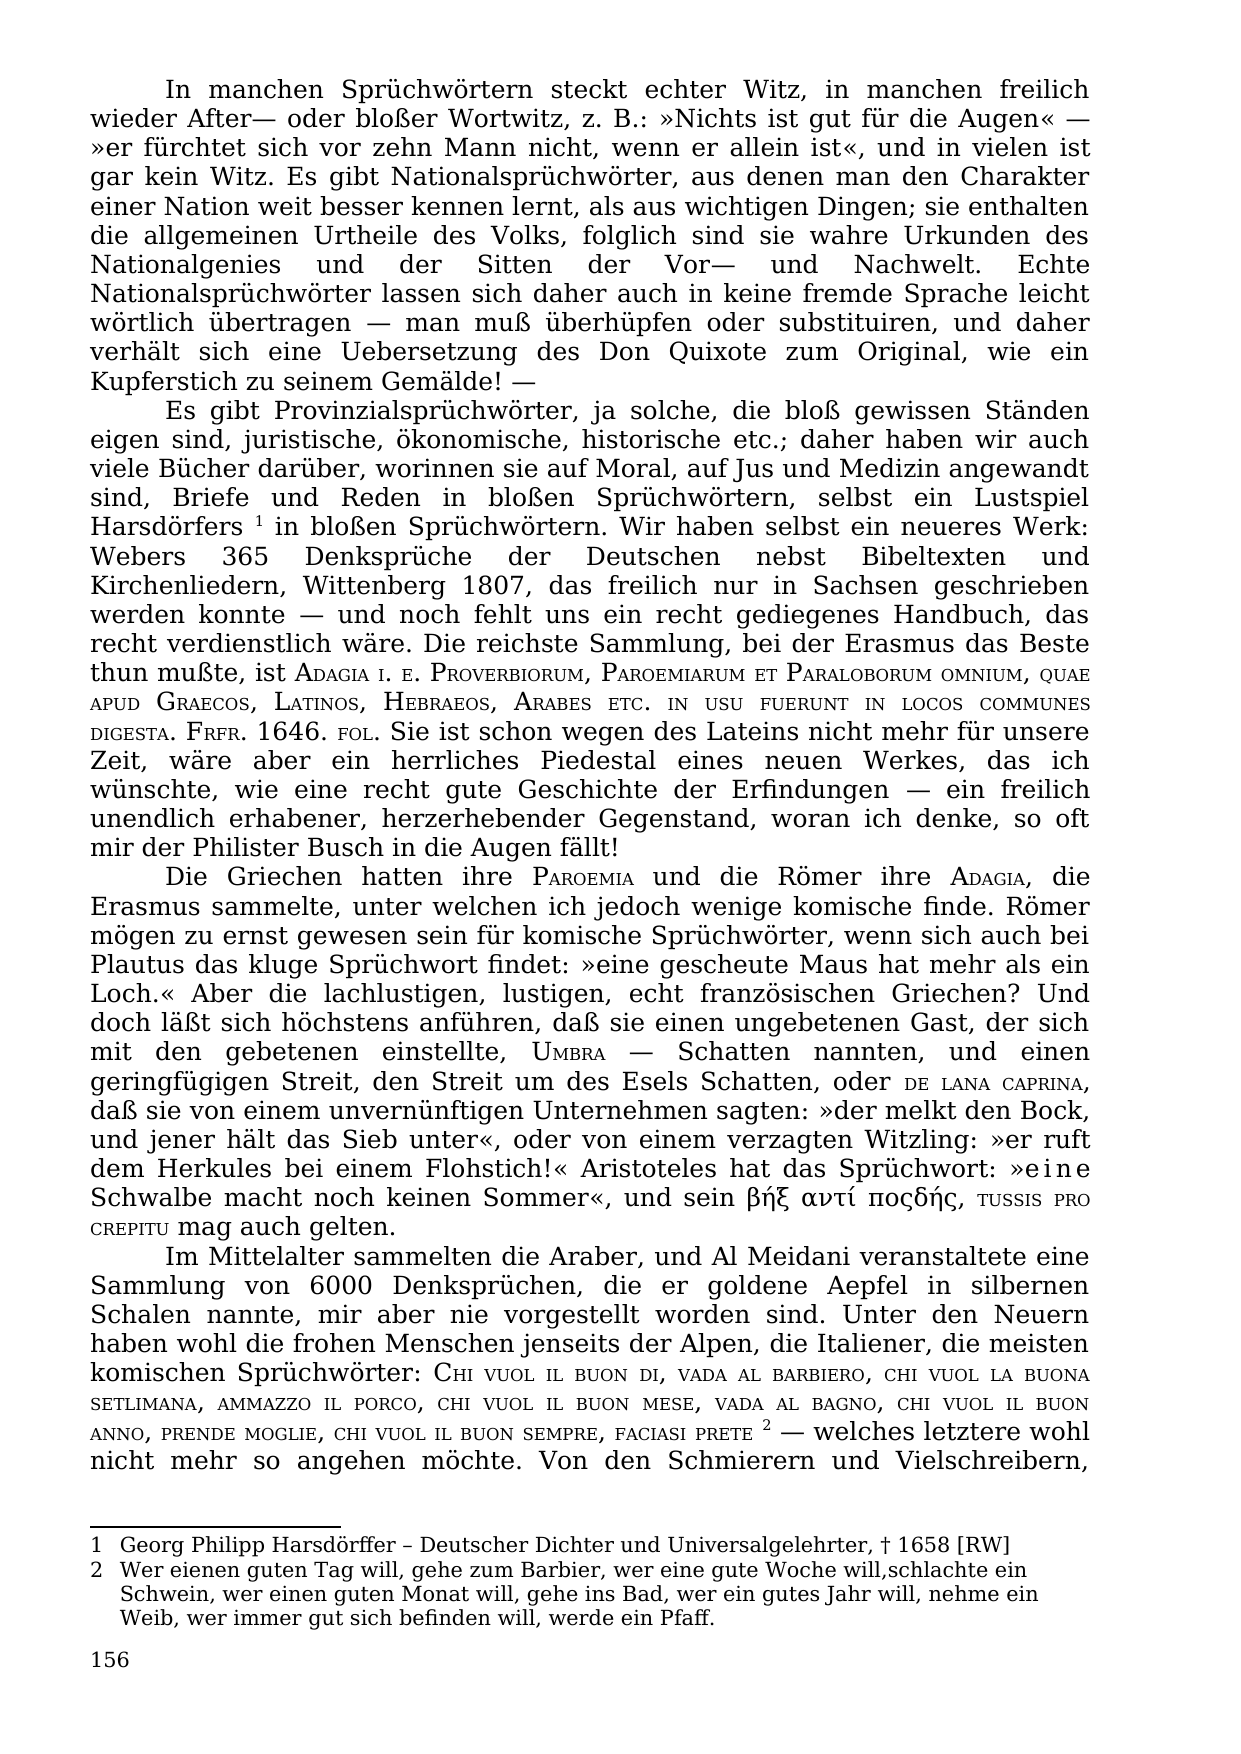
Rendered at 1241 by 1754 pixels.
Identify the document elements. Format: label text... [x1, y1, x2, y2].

text Georg Philipp Harsdörffer – Deutscher Dichter und Universalgelehrter, † 1658 [RW] [90, 1533, 1091, 1558]
text Im Mittelalter sammelten die Araber, und Al Meidani veranstaltete eine Sammlung von 6000 Denksprüchen, die er goldene Aepfel in silbernen Schalen nannte, mir aber nie vorgestellt worden sind. Unter den Neuern haben wohl die frohen Menschen jenseits der Alpen, die Italiener, die meisten komischen Sprüchwörter: Chi vuol il buon di, vada al barbiero, chi vuol la buona setlimana, ammazzo il porco, chi vuol il buon mese, vada al bagno, chi vuol il buon anno, prende moglie, chi vuol il buon sempre, faciasi prete — welches letztere wohl nicht mehr so angehen möchte. Von den Schmierern und Vielschreibern, [90, 1242, 1091, 1475]
text Es gibt Provinzialsprüchwörter, ja solche, die bloß gewissen Ständen eigen sind, juristische, ökonomische, historische etc.; daher haben wir auch viele Bücher darüber, worinnen sie auf Moral, auf Jus und Medizin angewandt sind, Briefe und Reden in bloßen Sprüchwörtern, selbst ein Lustspiel Harsdörfers in bloßen Sprüchwörtern. Wir haben selbst ein neueres Werk: Webers 365 Denksprüche der Deutschen nebst Bibeltexten und Kirchenliedern, Wittenberg 1807, das freilich nur in Sachsen geschrieben werden konnte — und noch fehlt uns ein recht gediegenes Handbuch, das recht verdienstlich wäre. Die reichste Sammlung, bei der Erasmus das Beste thun mußte, ist Adagia i. e. Proverbiorum, Paroemiarum et Paraloborum omnium, quae apud Graecos, Latinos, Hebraeos, Arabes etc. in usu fuerunt in locos communes digesta. Frfr. 1646. fol. Sie ist schon wegen des Lateins nicht mehr für unsere Zeit, wäre aber ein herrliches Piedestal eines neuen Werkes, das ich wünschte, wie eine recht gute Geschichte der Erfindungen — ein freilich unendlich erhabener, herzerhebender Gegenstand, woran ich denke, so oft mir der Philister Busch in die Augen fällt! [90, 396, 1091, 862]
text Wer eienen guten Tag will, gehe zum Barbier, wer eine gute Woche will,schlachte ein Schwein, wer einen guten Monat will, gehe ins Bad, wer ein gutes Jahr will, nehme ein Weib, wer immer gut sich befinden will, werde ein Pfaff. [90, 1558, 1091, 1631]
text Die Griechen hatten ihre Paroemia und die Römer ihre Adagia, die Erasmus sammelte, unter welchen ich jedoch wenige komische finde. Römer mögen zu ernst gewesen sein für komische Sprüchwörter, wenn sich auch bei Plautus das kluge Sprüchwort findet: »eine gescheute Maus hat mehr als ein Loch.« Aber die lachlustigen, lustigen, echt französischen Griechen? Und doch läßt sich höchstens anführen, daß sie einen ungebetenen Gast, der sich mit den gebetenen einstellte, Umbra — Schatten nannten, und einen geringfügigen Streit, den Streit um des Esels Schatten, oder de lana caprina, daß sie von einem unvernünftigen Unternehmen sagten: »der melkt den Bock, und jener hält das Sieb unter«, oder von einem verzagten Witzling: »er ruft dem Herkules bei einem Flohstich!« Aristoteles hat das Sprüchwort: »eine Schwalbe macht noch keinen Sommer«, und sein βήξ αντί ποςδής, tussis pro crepitu mag auch gelten. [90, 862, 1091, 1242]
text In manchen Sprüchwörtern steckt echter Witz, in manchen freilich wieder After— oder bloßer Wortwitz, z. B.: »Nichts ist gut für die Augen« — »er fürchtet sich vor zehn Mann nicht, wenn er allein ist«, und in vielen ist gar kein Witz. Es gibt Nationalsprüchwörter, aus denen man den Charakter einer Nation weit besser kennen lernt, als aus wichtigen Dingen; sie enthalten die allgemeinen Urtheile des Volks, folglich sind sie wahre Urkunden des Nationalgenies und der Sitten der Vor— und Nachwelt. Echte Nationalsprüchwörter lassen sich daher auch in keine fremde Sprache leicht wörtlich übertragen — man muß überhüpfen oder substituiren, und daher verhält sich eine Uebersetzung des Don Quixote zum Original, wie ein Kupferstich zu seinem Gemälde! — [90, 75, 1091, 396]
